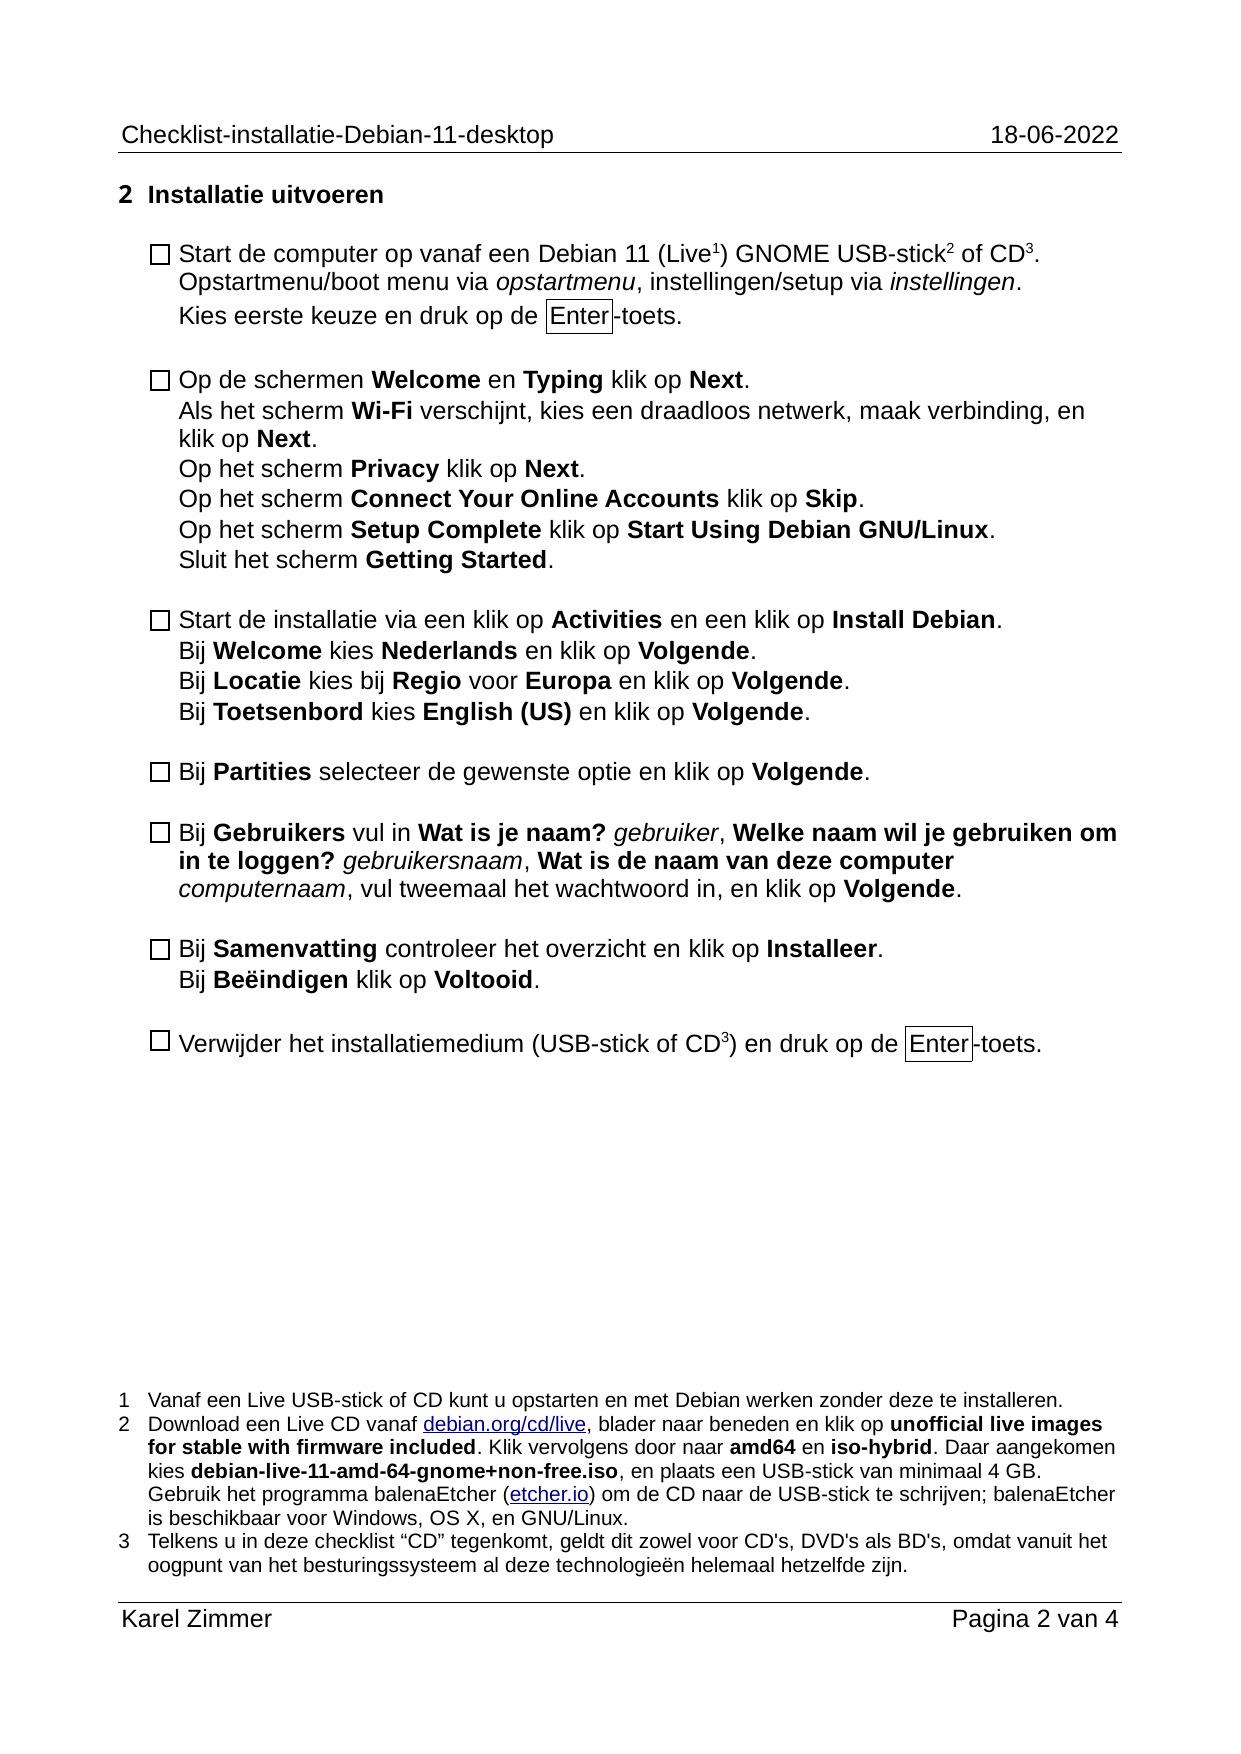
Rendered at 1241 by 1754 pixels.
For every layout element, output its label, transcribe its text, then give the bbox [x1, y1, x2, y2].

table_cell [141, 904, 177, 934]
table_cell [141, 298, 177, 335]
table_cell Als het scherm Wi-Fi verschijnt, kies een draadloos netwerk, maak verbinding, en klik op Next. [177, 395, 1121, 454]
table_cell [141, 605, 177, 636]
table_cell [141, 666, 177, 696]
table_cell [141, 335, 177, 365]
table_cell [141, 787, 177, 817]
table_cell [177, 727, 1121, 757]
table_cell Sluit het scherm Getting Started. [177, 545, 1121, 575]
table_cell [177, 335, 1121, 365]
table_cell Bij Locatie kies bij Regio voor Europa en klik op Volgende. [177, 666, 1121, 696]
list Installatie uitvoeren [118, 177, 1122, 211]
table_cell [141, 365, 177, 395]
table_cell [141, 636, 177, 666]
table_cell [141, 1025, 177, 1062]
table_cell [141, 965, 177, 995]
table_cell [141, 545, 177, 575]
table_cell Bij Partities selecteer de gewenste optie en klik op Volgende. [177, 757, 1121, 787]
table_cell [177, 904, 1121, 934]
table_cell Op de schermen Welcome en Typing klik op Next. [177, 365, 1121, 395]
table_cell [141, 757, 177, 787]
table_cell [141, 454, 177, 484]
table_cell Kies eerste keuze en druk op de Enter-toets. [177, 298, 1121, 335]
table_cell [141, 575, 177, 605]
table_header Start de computer op vanaf een Debian 11 (Live) GNOME USB-stick of CD. Opstartmenu/boot menu via opstartmenu, instellingen/setup via instellingen. [177, 239, 1121, 297]
table_cell [141, 395, 177, 454]
table_cell [141, 484, 177, 514]
table_cell Op het scherm Setup Complete klik op Start Using Debian GNU/Linux. [177, 514, 1121, 545]
table_cell [141, 727, 177, 757]
table_cell Op het scherm Connect Your Online Accounts klik op Skip. [177, 484, 1121, 514]
table_header [141, 239, 177, 297]
table_cell [141, 696, 177, 727]
table_cell [141, 514, 177, 545]
table_cell Bij Welcome kies Nederlands en klik op Volgende. [177, 636, 1121, 666]
table_cell Bij Gebruikers vul in Wat is je naam? gebruiker, Welke naam wil je gebruiken om in te loggen? gebruikersnaam, Wat is de naam van deze computer computernaam, vul tweemaal het wachtwoord in, en klik op Volgende. [177, 818, 1121, 904]
table_cell Bij Beëindigen klik op Voltooid. [177, 965, 1121, 995]
table_cell [141, 995, 177, 1025]
table_cell [177, 575, 1121, 605]
table_cell [141, 818, 177, 904]
table_cell [141, 934, 177, 964]
table_cell Bij Toetsenbord kies English (US) en klik op Volgende. [177, 696, 1121, 727]
table_cell Bij Samenvatting controleer het overzicht en klik op Installeer. [177, 934, 1121, 964]
table_cell Op het scherm Privacy klik op Next. [177, 454, 1121, 484]
table_cell [177, 787, 1121, 817]
table_cell Start de installatie via een klik op Activities en een klik op Install Debian. [177, 605, 1121, 636]
table_cell Verwijder het installatiemedium (USB-stick of CD3) en druk op de Enter-toets. [177, 1025, 1121, 1062]
table_cell [177, 995, 1121, 1025]
